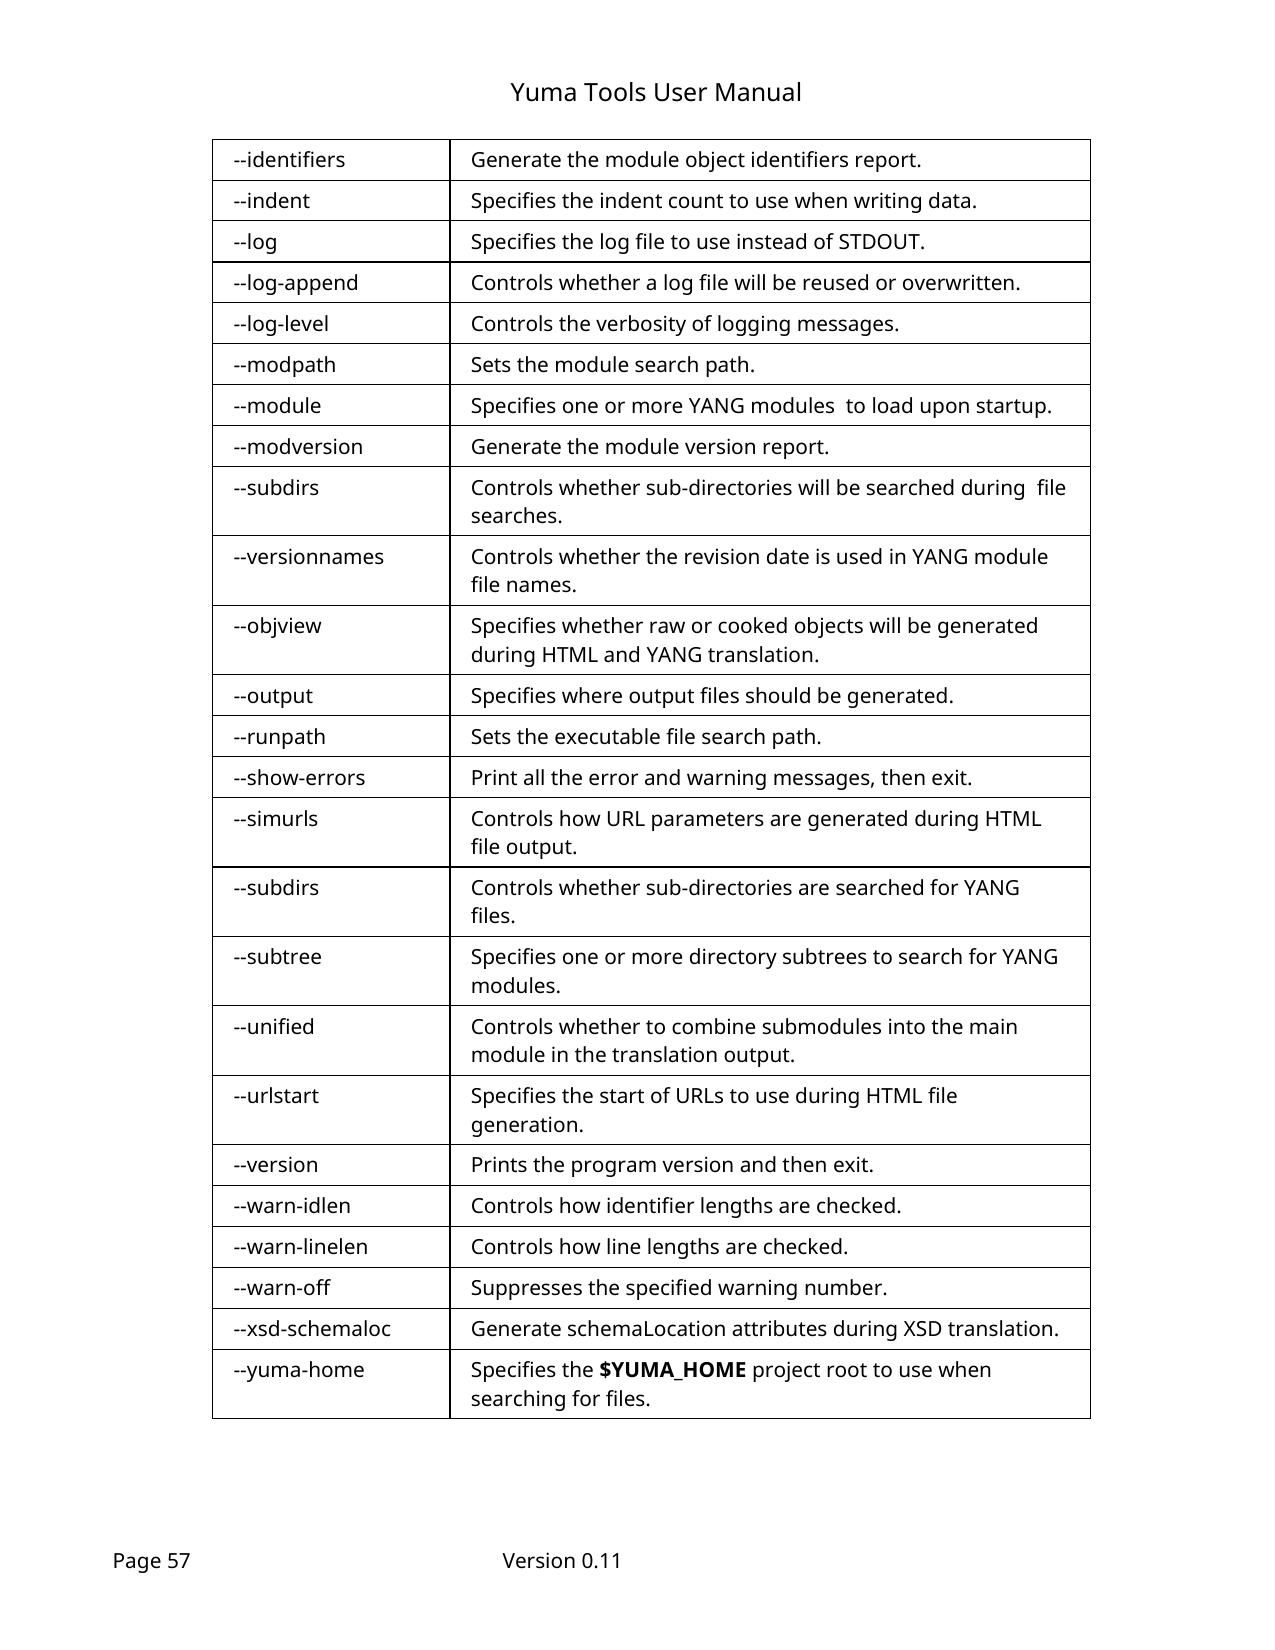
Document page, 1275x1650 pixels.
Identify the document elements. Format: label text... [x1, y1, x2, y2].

table_cell --unified [213, 1006, 449, 1074]
table_cell --identifiers [213, 140, 449, 179]
table_cell Controls whether to combine submodules into the main module in the translation output. [451, 1006, 1090, 1074]
table_cell Specifies the log file to use instead of STDOUT. [451, 221, 1090, 261]
table_cell --warn-off [213, 1268, 449, 1308]
table_cell Sets the module search path. [451, 344, 1090, 384]
table_cell --urlstart [213, 1076, 449, 1144]
table_cell Prints the program version and then exit. [451, 1145, 1090, 1185]
table_cell --subdirs [213, 868, 449, 936]
table_cell Controls how identifier lengths are checked. [451, 1186, 1090, 1226]
table_cell Controls whether a log file will be reused or overwritten. [451, 263, 1090, 302]
table_cell --log-append [213, 263, 449, 302]
table_cell Specifies where output files should be generated. [451, 675, 1090, 715]
table_cell Specifies the indent count to use when writing data. [451, 181, 1090, 220]
table_cell --runpath [213, 716, 449, 756]
table_cell --objview [213, 606, 449, 674]
table_cell --versionnames [213, 536, 449, 605]
table_cell Specifies the $YUMA_HOME project root to use when searching for files. [451, 1350, 1090, 1418]
table_cell Controls whether the revision date is used in YANG module file names. [451, 536, 1090, 605]
table_cell Generate schemaLocation attributes during XSD translation. [451, 1309, 1090, 1348]
table_cell --module [213, 385, 449, 425]
table_cell Controls the verbosity of logging messages. [451, 303, 1090, 343]
table_cell --simurls [213, 798, 449, 866]
table_cell --modversion [213, 426, 449, 466]
table_cell --show-errors [213, 757, 449, 797]
table_cell Print all the error and warning messages, then exit. [451, 757, 1090, 797]
table_cell Generate the module object identifiers report. [451, 140, 1090, 179]
table_cell --warn-linelen [213, 1227, 449, 1267]
table_cell Controls how line lengths are checked. [451, 1227, 1090, 1267]
table_cell Specifies whether raw or cooked objects will be generated during HTML and YANG translation. [451, 606, 1090, 674]
table_cell --output [213, 675, 449, 715]
table_cell --warn-idlen [213, 1186, 449, 1226]
table_cell --yuma-home [213, 1350, 449, 1418]
table_cell --log [213, 221, 449, 261]
table_cell Controls whether sub-directories will be searched during file searches. [451, 467, 1090, 535]
table_cell Specifies one or more YANG modules to load upon startup. [451, 385, 1090, 425]
table_cell --version [213, 1145, 449, 1185]
table_cell Specifies the start of URLs to use during HTML file generation. [451, 1076, 1090, 1144]
table_cell Generate the module version report. [451, 426, 1090, 466]
table_cell --subtree [213, 937, 449, 1005]
table_cell Controls how URL parameters are generated during HTML file output. [451, 798, 1090, 866]
table_cell --subdirs [213, 467, 449, 535]
table_cell --log-level [213, 303, 449, 343]
table_cell Suppresses the specified warning number. [451, 1268, 1090, 1308]
table_cell --modpath [213, 344, 449, 384]
table_cell --indent [213, 181, 449, 220]
table_cell Specifies one or more directory subtrees to search for YANG modules. [451, 937, 1090, 1005]
table_cell --xsd-schemaloc [213, 1309, 449, 1348]
table_cell Sets the executable file search path. [451, 716, 1090, 756]
table_cell Controls whether sub-directories are searched for YANG files. [451, 868, 1090, 936]
